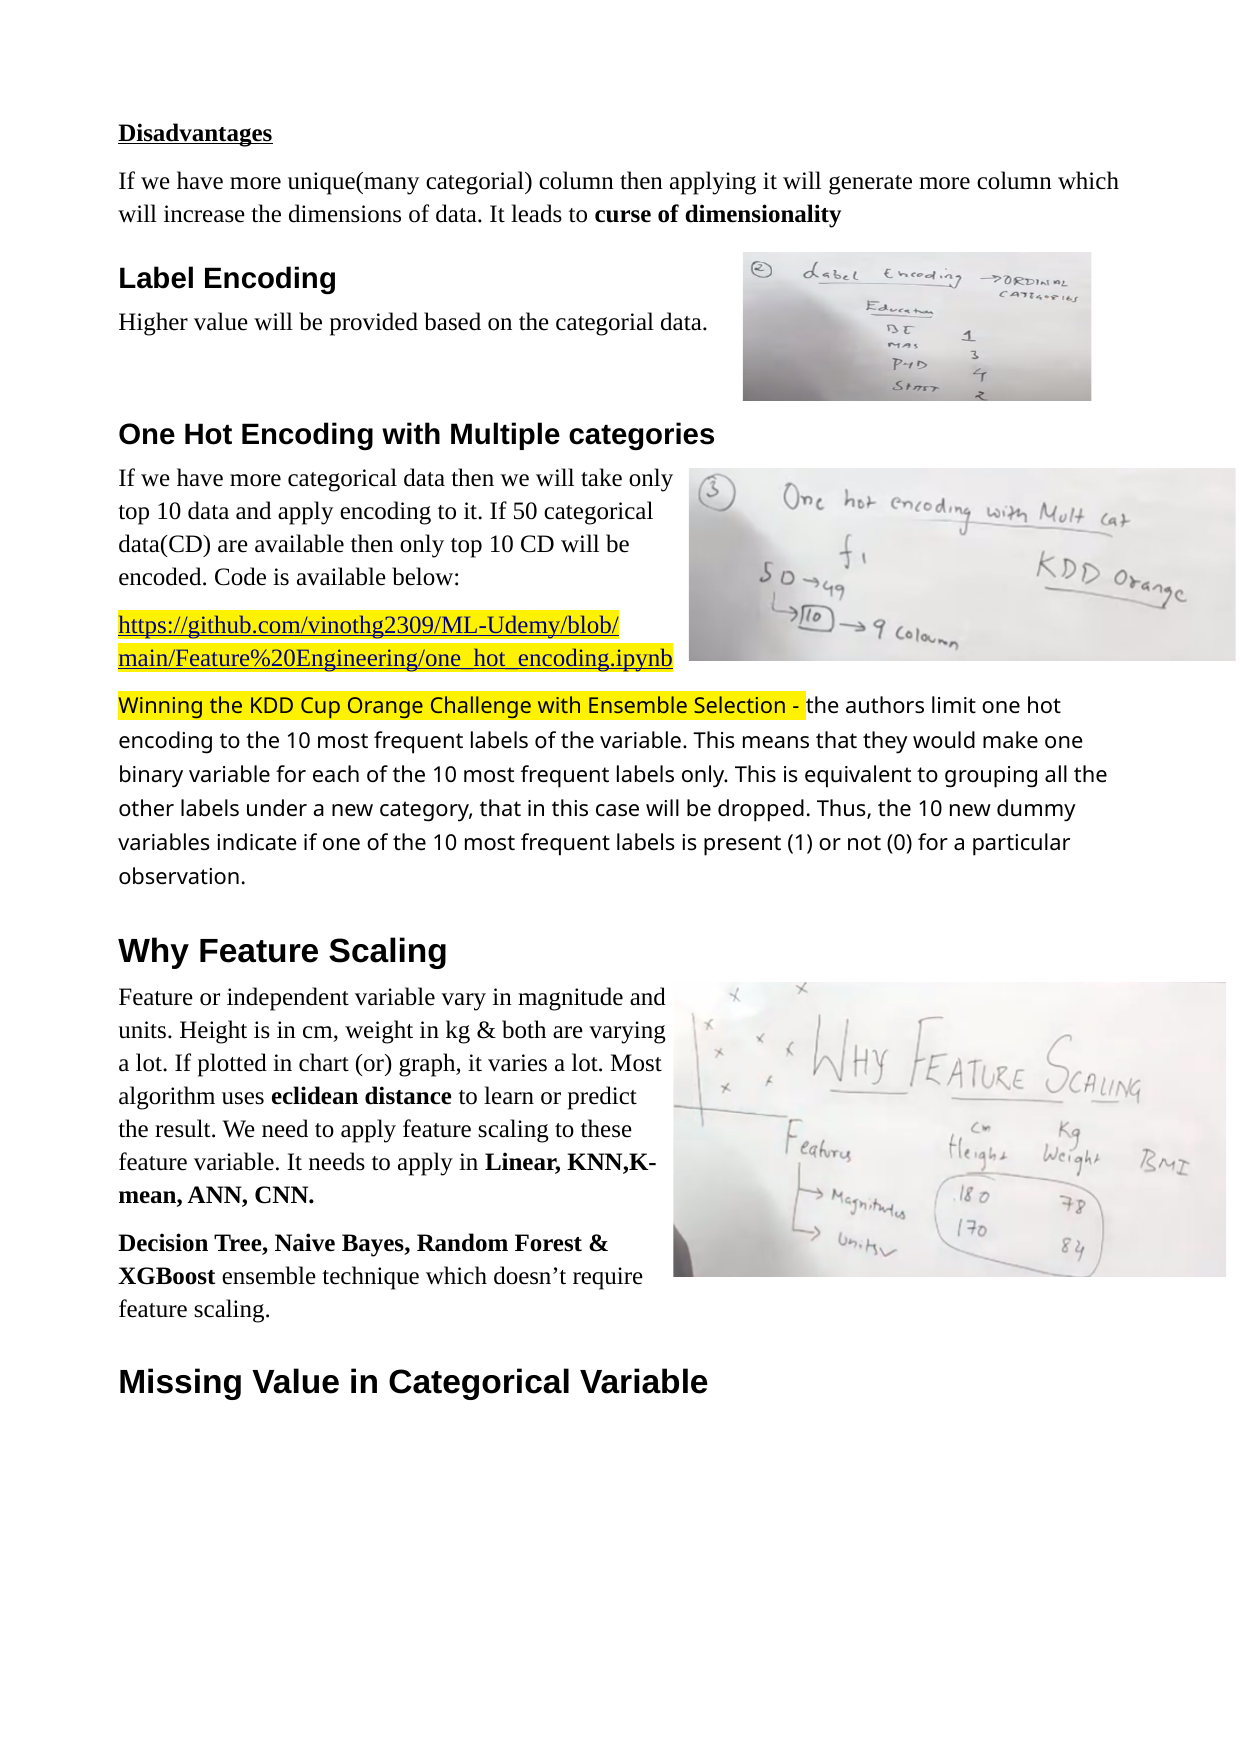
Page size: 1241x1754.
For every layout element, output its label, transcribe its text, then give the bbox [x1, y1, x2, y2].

text If we have more categorical data then we will take only top 10 data and apply encoding to it. If 50 categorical data(CD) are available then only top 10 CD will be encoded. Code is available below: [118, 463, 1122, 591]
text https://github.com/vinothg2309/ML-Udemy/blob/main/Feature%20Engineering/one_hot_encoding.ipynb [118, 610, 1122, 672]
text If we have more unique(many categorial) column then applying it will generate more column which will increase the dimensions of data. It leads to curse of dimensionality [118, 166, 1122, 227]
picture [688, 468, 1236, 661]
subtitle [1092, 261, 1122, 295]
picture [673, 982, 1227, 1277]
subtitle Why Feature Scaling [118, 931, 1122, 969]
text Disadvantages [118, 118, 1122, 147]
subtitle Missing Value in Categorical Variable [118, 1362, 1122, 1401]
picture [742, 252, 1092, 401]
subtitle One Hot Encoding with Multiple categories [118, 417, 1122, 451]
text Winning the KDD Cup Orange Challenge with Ensemble Selection - the authors limit one hot encoding to the 10 most frequent labels of the variable. This means that they would make one binary variable for each of the 10 most frequent labels only. This is equivalent to grouping all the other labels under a new category, that in this case will be dropped. Thus, the 10 new dummy variables indicate if one of the 10 most frequent labels is present (1) or not (0) for a particular observation. [118, 691, 1122, 891]
subtitle Label Encoding [118, 261, 742, 295]
text Higher value will be provided based on the categorial data. [118, 307, 742, 336]
text Decision Tree, Naive Bayes, Random Forest & XGBoost ensemble technique which doesn’t require feature scaling. [118, 1228, 1122, 1323]
text Feature or independent variable vary in magnitude and units. Height is in cm, weight in kg & both are varying a lot. If plotted in chart (or) graph, it varies a lot. Most algorithm uses eclidean distance to learn or predict the result. We need to apply feature scaling to these feature variable. It needs to apply in Linear, KNN,K-mean, ANN, CNN. [118, 982, 673, 1209]
